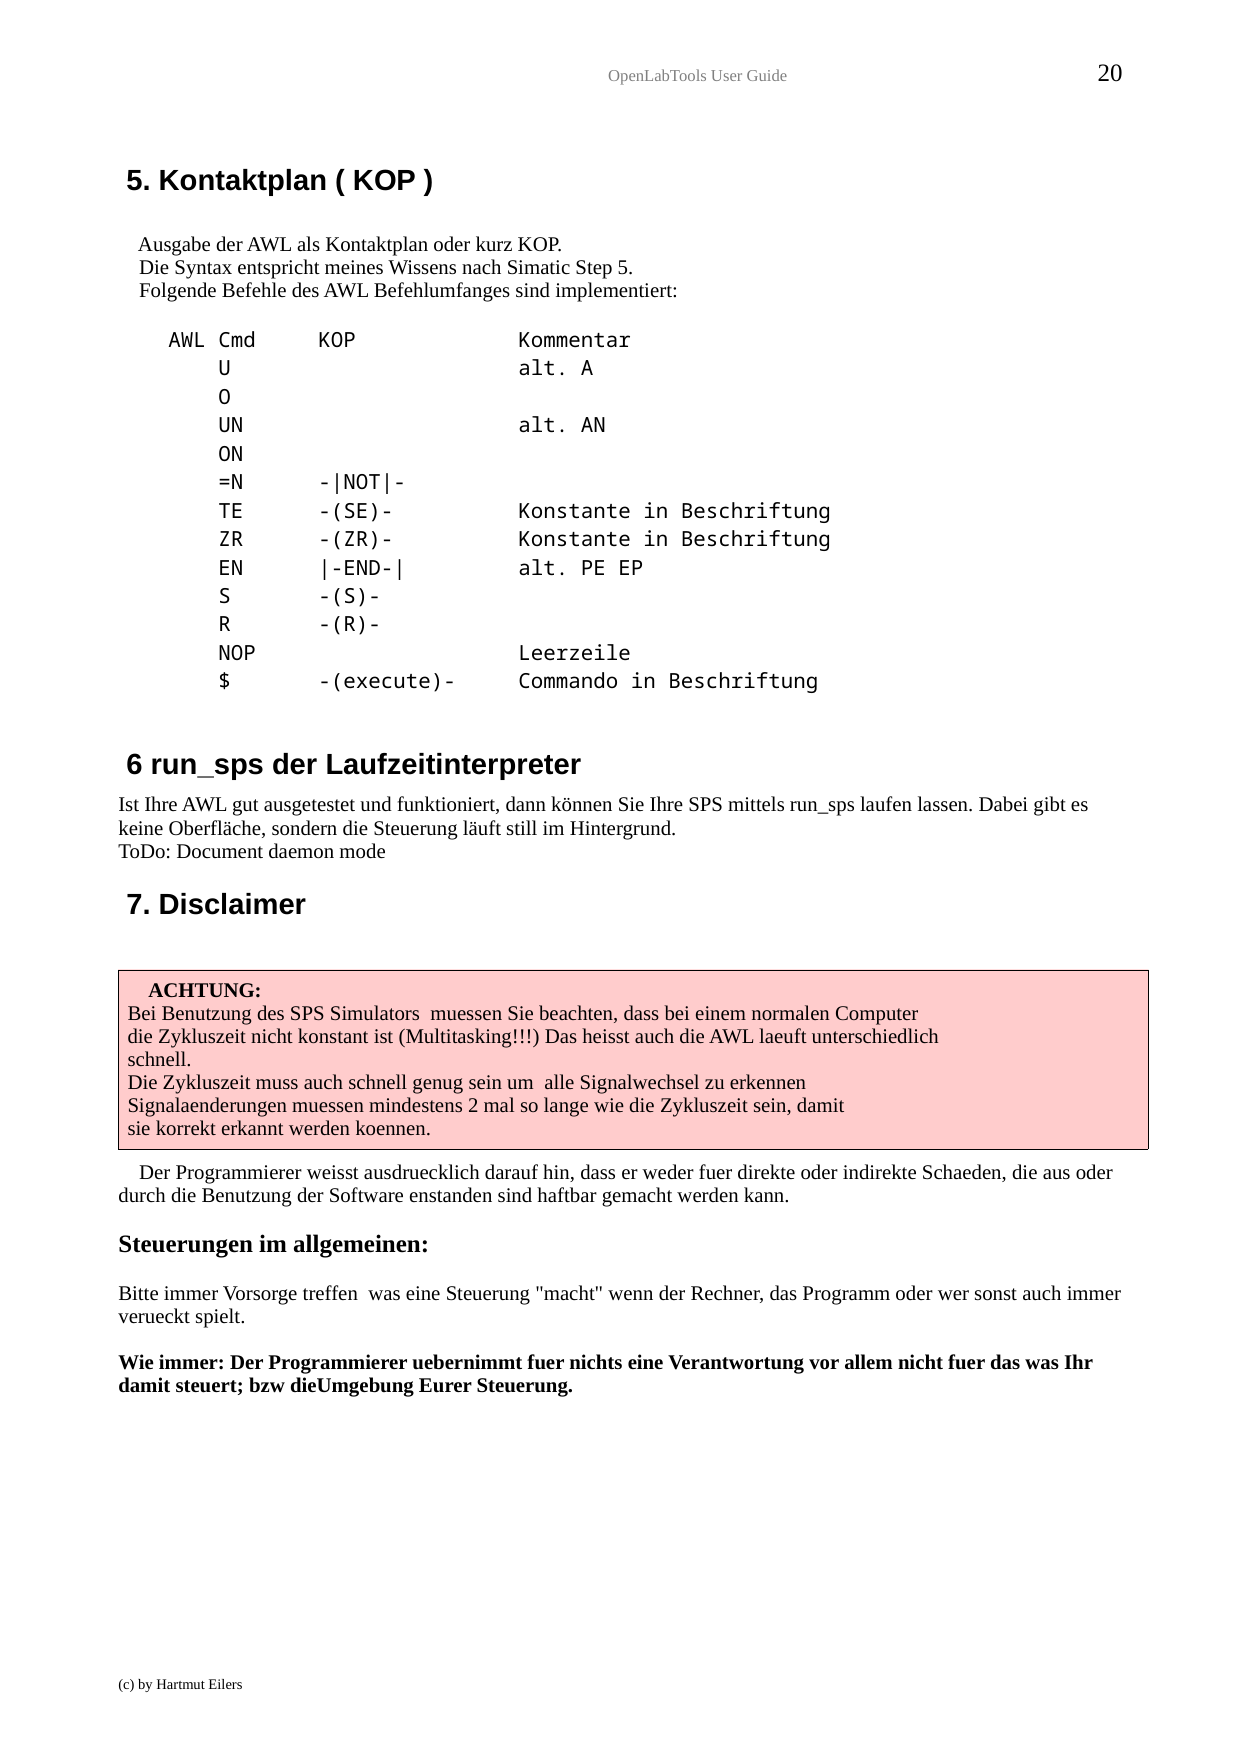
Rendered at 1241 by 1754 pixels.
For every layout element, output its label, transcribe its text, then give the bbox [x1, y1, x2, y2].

text O [118, 382, 1122, 410]
text S -(S)- [118, 581, 1122, 609]
text ON [118, 439, 1122, 467]
text Der Programmierer weisst ausdruecklich darauf hin, dass er weder fuer direkte oder indirekte Schaeden, die aus oder durch die Benutzung der Software enstanden sind haftbar gemacht werden kann. [118, 1150, 1122, 1207]
text ZR -(ZR)- Konstante in Beschriftung [118, 524, 1122, 553]
text R -(R)- [118, 609, 1122, 638]
text Steuerungen im allgemeinen: [118, 1231, 1122, 1281]
subtitle 6 run_sps der Laufzeitinterpreter [118, 748, 1122, 781]
text Ausgabe der AWL als Kontaktplan oder kurz KOP. [118, 233, 1122, 256]
text schnell. [127, 1048, 1139, 1071]
subtitle 7. Disclaimer [118, 888, 1122, 920]
text NOP Leerzeile [118, 638, 1122, 666]
text Die Zykluszeit muss auch schnell genug sein um alle Signalwechsel zu erkennen Signalaenderungen muessen mindestens 2 mal so lange wie die Zykluszeit sein, damit sie korrekt erkannt werden koennen. [127, 1071, 1139, 1140]
text UN alt. AN [118, 410, 1122, 439]
text Bei Benutzung des SPS Simulators muessen Sie beachten, dass bei einem normalen Computer [127, 1002, 1139, 1025]
text Wie immer: Der Programmierer uebernimmt fuer nichts eine Verantwortung vor allem nicht fuer das was Ihr damit steuert; bzw dieUmgebung Eurer Steuerung. [118, 1351, 1122, 1397]
text Die Syntax entspricht meines Wissens nach Simatic Step 5. [118, 256, 1122, 279]
text ACHTUNG: [127, 978, 1139, 1002]
text AWL Cmd KOP Kommentar [118, 325, 1122, 353]
text ToDo: Document daemon mode [118, 839, 1122, 863]
text Folgende Befehle des AWL Befehlumfanges sind implementiert: [118, 279, 1122, 302]
text Ist Ihre AWL gut ausgetestet und funktioniert, dann können Sie Ihre SPS mittels run_sps laufen lassen. Dabei gibt es keine Oberfläche, sondern die Steuerung läuft still im Hintergrund. [118, 793, 1122, 839]
text =N -|NOT|- [118, 467, 1122, 496]
text [118, 956, 1122, 969]
text Bitte immer Vorsorge treffen was eine Steuerung "macht" wenn der Rechner, das Programm oder wer sonst auch immer verueckt spielt. [118, 1281, 1122, 1328]
text U alt. A [118, 353, 1122, 382]
subtitle 5. Kontaktplan ( KOP ) [118, 164, 1122, 197]
text die Zykluszeit nicht konstant ist (Multitasking!!!) Das heisst auch die AWL laeuft unterschiedlich [127, 1025, 1139, 1048]
text TE -(SE)- Konstante in Beschriftung [118, 496, 1122, 524]
text $ -(execute)- Commando in Beschriftung [118, 666, 1122, 695]
text EN |-END-| alt. PE EP [118, 553, 1122, 581]
